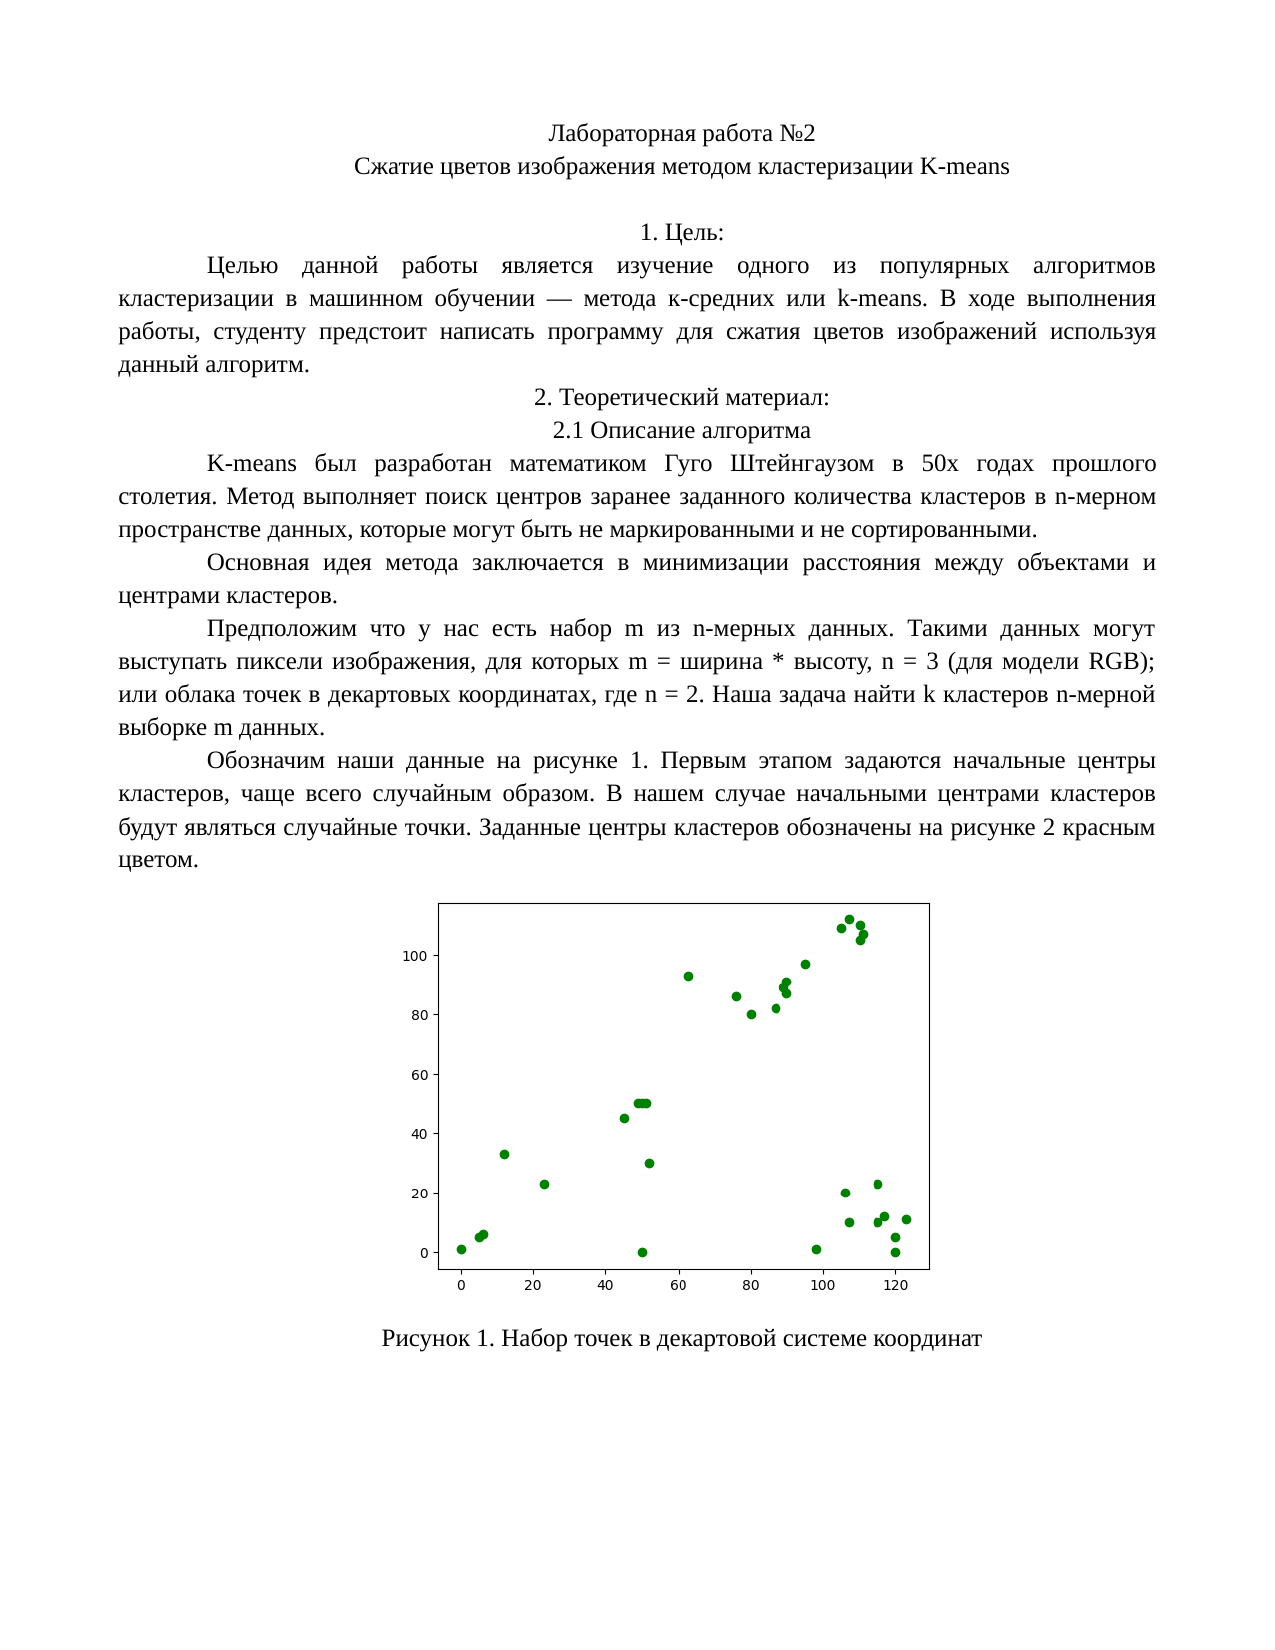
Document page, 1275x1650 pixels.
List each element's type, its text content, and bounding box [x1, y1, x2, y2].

text Целью данной работы является изучение одного из популярных алгоритмов кластеризации в машинном обучении — метода к-средних или k-means. В ходе выполнения работы, студенту предстоит написать программу для сжатия цветов изображений используя данный алгоритм. [118, 250, 1157, 378]
text Лабораторная работа №2 [118, 118, 1157, 147]
text Рисунок 1. Набор точек в декартовой системе координат [118, 1323, 1157, 1351]
text 2.1 Описание алгоритма [118, 415, 1157, 444]
text 1. Цель: [118, 217, 1157, 246]
picture [393, 877, 971, 1302]
text Сжатие цветов изображения методом кластеризации K-means [118, 151, 1157, 180]
text Предположим что у нас есть набор m из n-мерных данных. Такими данных могут выступать пиксели изображения, для которых m = ширина * высоту, n = 3 (для модели RGB); или облака точек в декартовых координатах, где n = 2. Наша задача найти k кластеров n-мерной выборке m данных. [118, 613, 1157, 741]
text 2. Теоретический материал: [118, 382, 1157, 411]
text Обозначим наши данные на рисунке 1. Первым этапом задаются начальные центры кластеров, чаще всего случайным образом. В нашем случае начальными центрами кластеров будут являться случайные точки. Заданные центры кластеров обозначены на рисунке 2 красным цветом. [118, 746, 1157, 873]
text Основная идея метода заключается в минимизации расстояния между объектами и центрами кластеров. [118, 547, 1157, 609]
text K-means был разработан математиком Гуго Штейнгаузом в 50х годах прошлого столетия. Метод выполняет поиск центров заранее заданного количества кластеров в n-мерном пространстве данных, которые могут быть не маркированными и не сортированными. [118, 448, 1157, 543]
